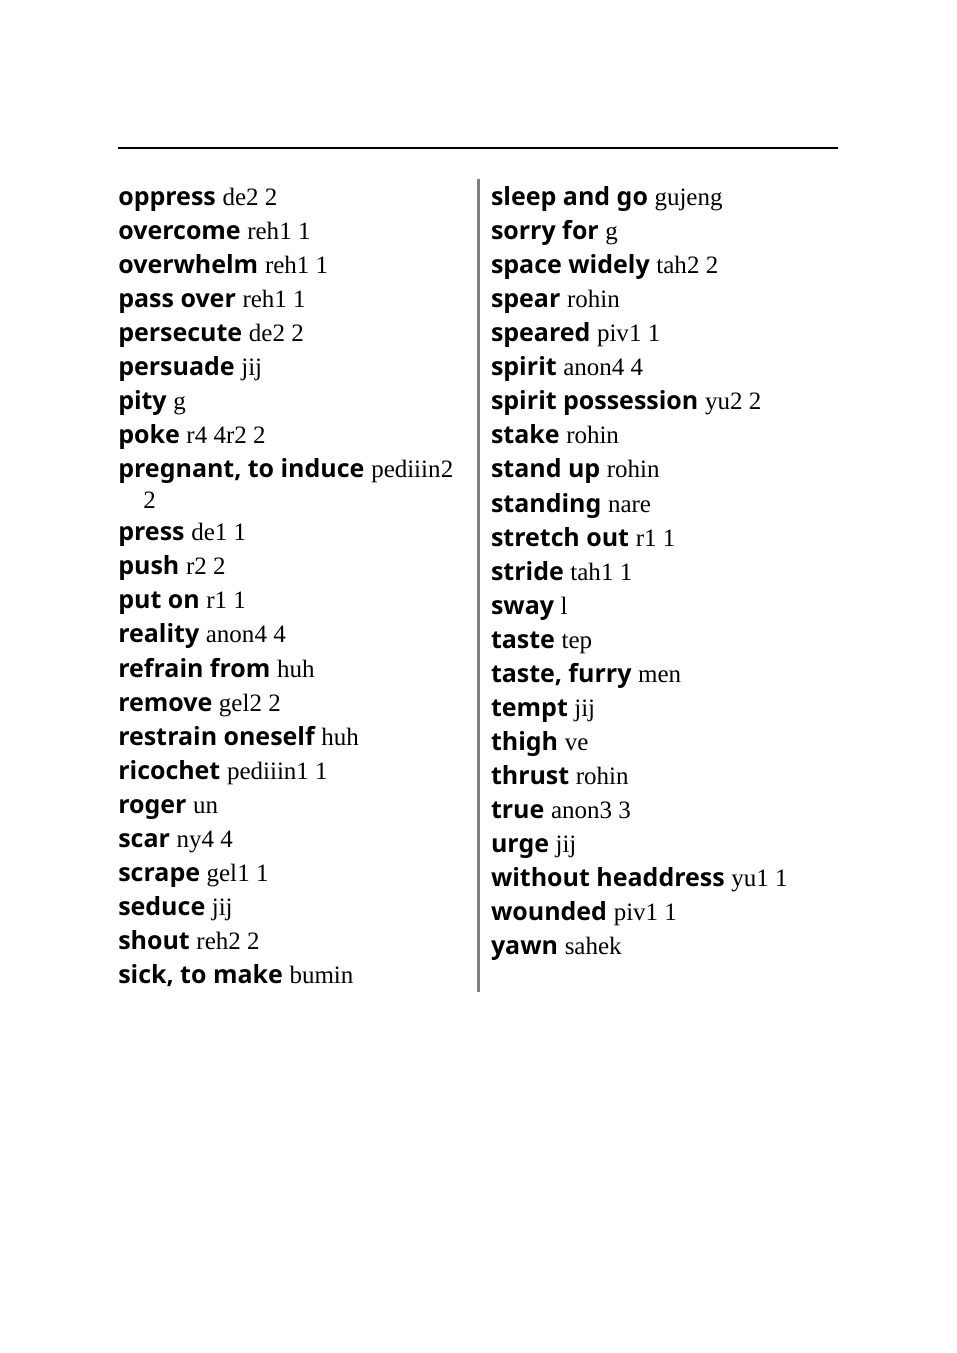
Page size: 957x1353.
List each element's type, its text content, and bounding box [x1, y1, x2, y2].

text without headdress yu1 1 [491, 860, 838, 894]
text overwhelm reh1 1 [118, 247, 466, 281]
text push r2 2 [118, 548, 466, 582]
text speared piv1 1 [491, 315, 838, 349]
text persecute de2 2 [118, 315, 466, 349]
text scrape gel1 1 [118, 854, 466, 889]
text sick, to make bumin [118, 957, 466, 991]
text stretch out r1 1 [491, 519, 838, 553]
text spirit possession yu2 2 [491, 383, 838, 417]
text ricochet pediiin1 1 [118, 752, 466, 786]
text pregnant, to induce pediiin2 2 [118, 451, 466, 514]
text restrain oneself huh [118, 718, 466, 752]
text true anon3 3 [491, 792, 838, 826]
text thigh ve [491, 724, 838, 758]
text thrust rohin [491, 758, 838, 792]
text pity g [118, 383, 466, 417]
text standing nare [491, 485, 838, 519]
text seduce jij [118, 889, 466, 923]
text spear rohin [491, 281, 838, 315]
text space widely tah2 2 [491, 247, 838, 281]
text sway l [491, 587, 838, 621]
text taste tep [491, 621, 838, 656]
text scar ny4 4 [118, 821, 466, 854]
text spirit anon4 4 [491, 349, 838, 383]
text sorry for g [491, 213, 838, 247]
text sleep and go gujeng [491, 179, 838, 213]
text remove gel2 2 [118, 684, 466, 718]
text pass over reh1 1 [118, 281, 466, 315]
text urge jij [491, 826, 838, 860]
text roger un [118, 786, 466, 821]
text shout reh2 2 [118, 923, 466, 957]
text stride tah1 1 [491, 553, 838, 587]
text refrain from huh [118, 650, 466, 684]
text stand up rohin [491, 451, 838, 485]
text stake rohin [491, 417, 838, 451]
text taste, furry men [491, 656, 838, 689]
text poke r4 4r2 2 [118, 417, 466, 451]
text yawn sahek [491, 928, 838, 962]
text wounded piv1 1 [491, 894, 838, 928]
text oppress de2 2 [118, 179, 466, 213]
text tempt jij [491, 689, 838, 724]
text reality anon4 4 [118, 616, 466, 650]
text persuade jij [118, 349, 466, 383]
text put on r1 1 [118, 582, 466, 616]
text overcome reh1 1 [118, 213, 466, 247]
text press de1 1 [118, 514, 466, 548]
